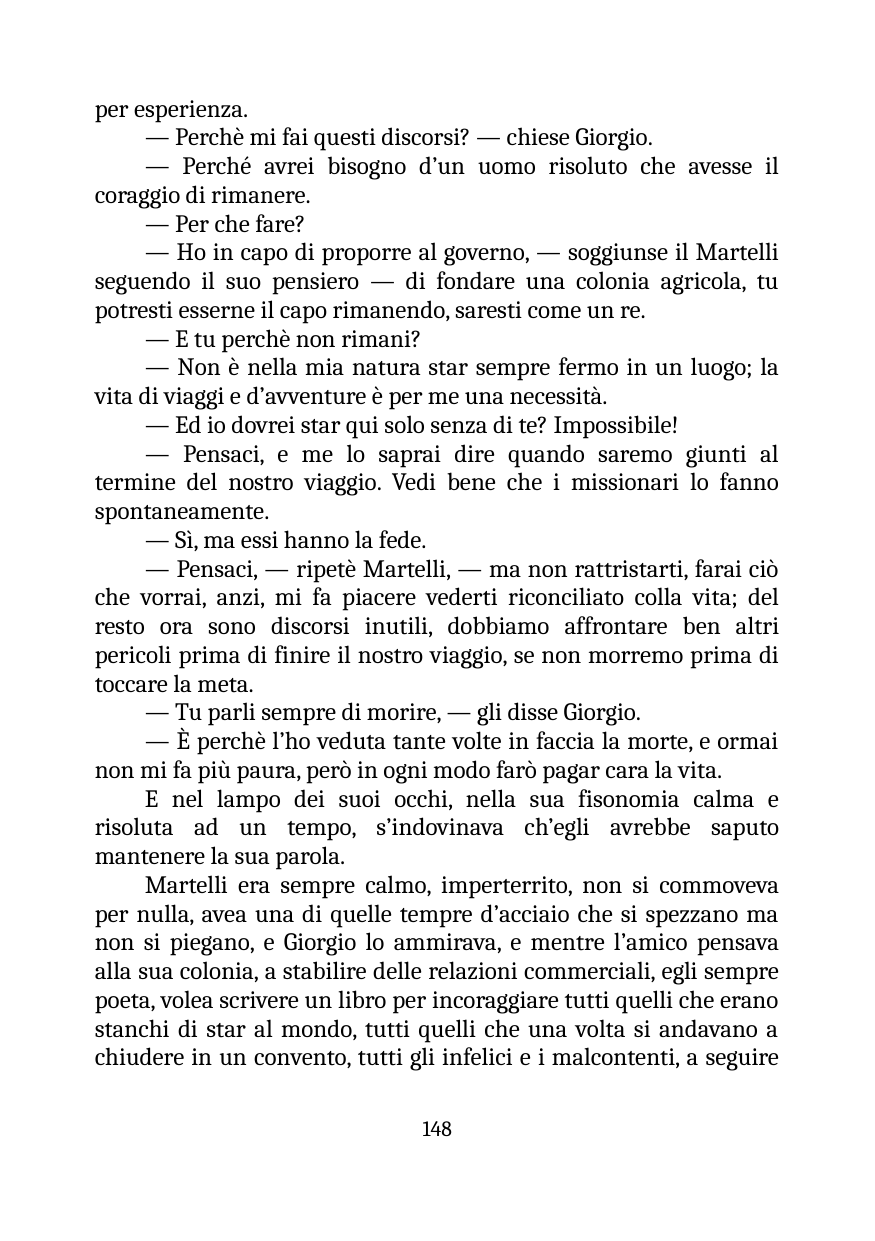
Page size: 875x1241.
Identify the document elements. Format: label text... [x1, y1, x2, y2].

text — Ed io dovrei star qui solo senza di te? Impossibile! [94, 411, 779, 439]
text — Tu parli sempre di morire, — gli disse Giorgio. [94, 698, 779, 727]
text — Sì, ma essi hanno la fede. [94, 526, 779, 554]
text — Pensaci, e me lo saprai dire quando saremo giunti al termine del nostro viaggio. Vedi bene che i missionari lo fanno spontaneamente. [94, 439, 779, 526]
text — Non è nella mia natura star sempre fermo in un luogo; la vita di viaggi e d’avventure è per me una necessità. [94, 353, 779, 411]
text per esperienza. [94, 94, 779, 123]
text — Pensaci, — ripetè Martelli, — ma non rattristarti, farai ciò che vorrai, anzi, mi fa piacere vederti riconciliato colla vita; del resto ora sono discorsi inutili, dobbiamo affrontare ben altri pericoli prima di finire il nostro viaggio, se non morremo prima di toccare la meta. [94, 554, 779, 698]
text — Perché avrei bisogno d’un uomo risoluto che avesse il coraggio di rimanere. [94, 152, 779, 209]
text — Perchè mi fai questi discorsi? — chiese Giorgio. [94, 123, 779, 152]
text — Per che fare? [94, 209, 779, 238]
text E nel lampo dei suoi occhi, nella sua fisonomia calma e risoluta ad un tempo, s’indovinava ch’egli avrebbe saputo mantenere la sua parola. [94, 784, 779, 871]
text — E tu perchè non rimani? [94, 324, 779, 353]
text — È perchè l’ho veduta tante volte in faccia la morte, e ormai non mi fa più paura, però in ogni modo farò pagar cara la vita. [94, 727, 779, 784]
text — Ho in capo di proporre al governo, — soggiunse il Martelli seguendo il suo pensiero — di fondare una colonia agricola, tu potresti esserne il capo rimanendo, saresti come un re. [94, 238, 779, 324]
text Martelli era sempre calmo, imperterrito, non si commoveva per nulla, avea una di quelle tempre d’acciaio che si spezzano ma non si piegano, e Giorgio lo ammirava, e mentre l’amico pensava alla sua colonia, a stabilire delle relazioni commerciali, egli sempre poeta, volea scrivere un libro per incoraggiare tutti quelli che erano stanchi di star al mondo, tutti quelli che una volta si andavano a chiudere in un convento, tutti gli infelici e i malcontenti, a seguire [94, 871, 779, 1072]
